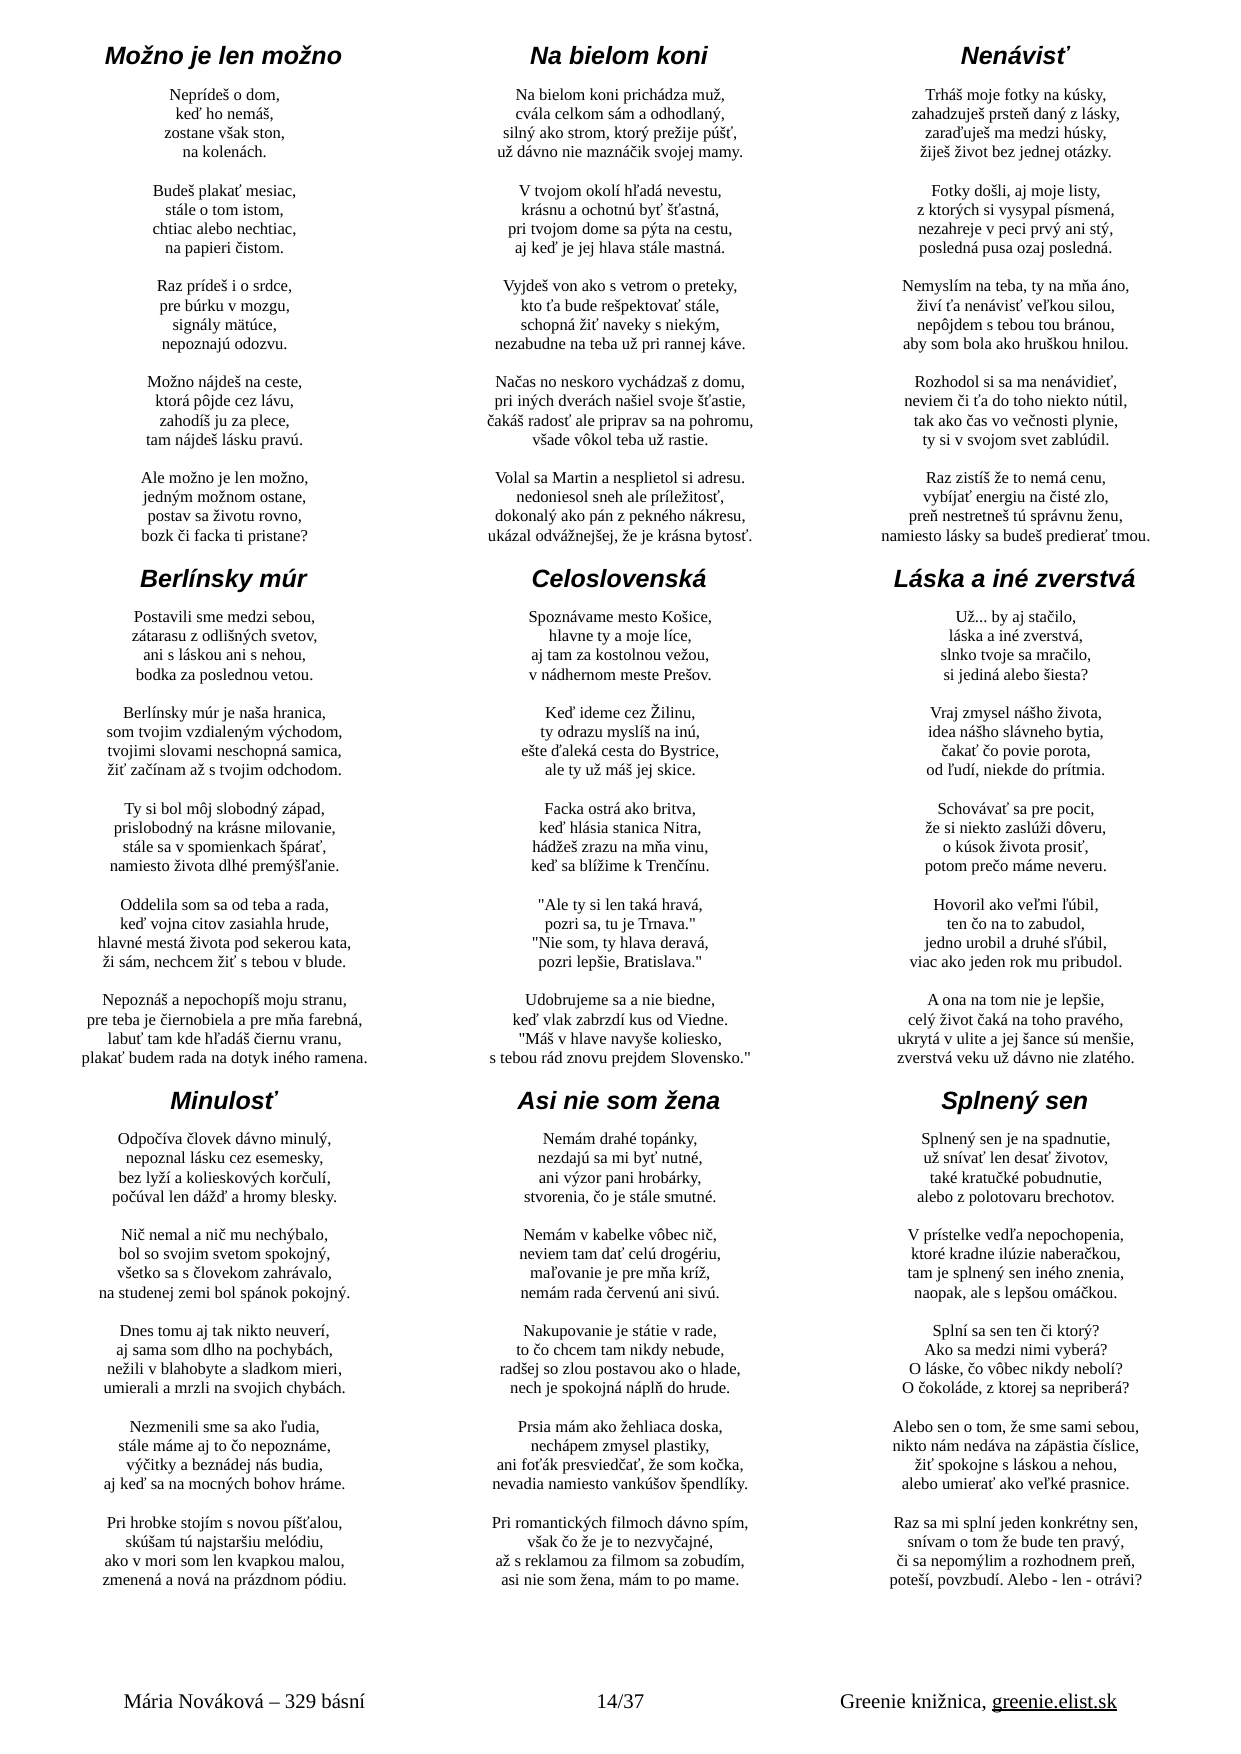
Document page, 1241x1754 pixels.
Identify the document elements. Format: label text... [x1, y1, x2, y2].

text nedoniesol sneh ale príležitosť, [437, 487, 803, 506]
text potom prečo máme neveru. [833, 856, 1199, 875]
text Už... by aj stačilo, [833, 607, 1199, 626]
text Volal sa Martin a nesplietol si adresu. [437, 468, 803, 487]
text žiješ život bez jednej otázky. [833, 142, 1199, 161]
text Nezmenili sme sa ako ľudia, [41, 1417, 408, 1436]
text Načas no neskoro vychádzaš z domu, [437, 372, 803, 391]
text viac ako jeden rok mu pribudol. [833, 952, 1199, 971]
text jedným možnom ostane, [41, 487, 408, 506]
text aby som bola ako hruškou hnilou. [833, 334, 1199, 353]
text aj tam za kostolnou vežou, [437, 645, 803, 664]
text však čo že je to nezvyčajné, [437, 1532, 803, 1551]
text preň nestretneš tú správnu ženu, [833, 506, 1199, 525]
text ukrytá v ulite a jej šance sú menšie, [833, 1028, 1199, 1048]
text láska a iné zverstvá, [833, 626, 1199, 645]
text všade vôkol teba už rastie. [437, 429, 803, 449]
text neviem či ťa do toho niekto nútil, [833, 391, 1199, 410]
text hlavné mestá života pod sekerou kata, [41, 933, 408, 952]
text od ľudí, niekde do prítmia. [833, 760, 1199, 779]
text pre búrku v mozgu, [41, 295, 408, 314]
text Ale možno je len možno, [41, 468, 408, 487]
text neviem tam dať celú drogériu, [437, 1244, 803, 1263]
text A ona na tom nie je lepšie, [833, 990, 1199, 1009]
text už dávno nie maznáčik svojej mamy. [437, 142, 803, 161]
text Fotky došli, aj moje listy, [833, 180, 1199, 199]
text Na bielom koni prichádza muž, [437, 84, 803, 104]
text nepôjdem s tebou tou bránou, [833, 314, 1199, 334]
subtitle Na bielom koni [437, 41, 803, 70]
text plakať budem rada na dotyk iného ramena. [41, 1048, 408, 1067]
text aj keď sa na mocných bohov hráme. [41, 1474, 408, 1493]
text Ako sa medzi nimi vyberá? [833, 1340, 1199, 1359]
text "Nie som, ty hlava deravá, [437, 933, 803, 952]
text také kratučké pobudnutie, [833, 1167, 1199, 1187]
text zaraďuješ ma medzi húsky, [833, 123, 1199, 142]
text pozri lepšie, Bratislava." [437, 952, 803, 971]
text Hovoril ako veľmi ľúbil, [833, 894, 1199, 913]
text zverstvá veku už dávno nie zlatého. [833, 1048, 1199, 1067]
text ani výzor pani hrobárky, [437, 1167, 803, 1187]
text nezabudne na teba už pri rannej káve. [437, 334, 803, 353]
text V prístelke vedľa nepochopenia, [833, 1225, 1199, 1244]
text nikto nám nedáva na zápästia číslice, [833, 1436, 1199, 1455]
text Pri romantických filmoch dávno spím, [437, 1512, 803, 1532]
text tvojimi slovami neschopná samica, [41, 741, 408, 760]
text Odpočíva človek dávno minulý, [41, 1129, 408, 1148]
text postav sa životu rovno, [41, 506, 408, 525]
text labuť tam kde hľadáš čiernu vranu, [41, 1028, 408, 1048]
text tam je splnený sen iného znenia, [833, 1263, 1199, 1282]
subtitle Splnený sen [833, 1086, 1199, 1115]
text snívam o tom že bude ten pravý, [833, 1532, 1199, 1551]
text "Ale ty si len taká hravá, [437, 894, 803, 913]
text že si niekto zaslúži dôveru, [833, 818, 1199, 837]
text alebo z polotovaru brechotov. [833, 1187, 1199, 1206]
text stvorenia, čo je stále smutné. [437, 1187, 803, 1206]
text stále máme aj to čo nepoznáme, [41, 1436, 408, 1455]
text Postavili sme medzi sebou, [41, 607, 408, 626]
text ukázal odvážnejšej, že je krásna bytosť. [437, 525, 803, 544]
subtitle Berlínsky múr [41, 564, 408, 592]
text nezdajú sa mi byť nutné, [437, 1148, 803, 1167]
text Rozhodol si sa ma nenávidieť, [833, 372, 1199, 391]
text keď vojna citov zasiahla hrude, [41, 913, 408, 933]
text ži sám, nechcem žiť s tebou v blude. [41, 952, 408, 971]
text v nádhernom meste Prešov. [437, 664, 803, 683]
text Neprídeš o dom, [41, 84, 408, 104]
text "Máš v hlave navyše koliesko, [437, 1028, 803, 1048]
text žiť začínam až s tvojim odchodom. [41, 760, 408, 779]
text poteší, povzbudí. Alebo - len - otrávi? [833, 1570, 1199, 1589]
text Oddelila som sa od teba a rada, [41, 894, 408, 913]
text Nemám drahé topánky, [437, 1129, 803, 1148]
text Keď ideme cez Žilinu, [437, 703, 803, 722]
text ktorá pôjde cez lávu, [41, 391, 408, 410]
text som tvojim vzdialeným východom, [41, 722, 408, 741]
text aj keď je jej hlava stále mastná. [437, 238, 803, 257]
text bol so svojim svetom spokojný, [41, 1244, 408, 1263]
text Spoznávame mesto Košice, [437, 607, 803, 626]
text zmenená a nová na prázdnom pódiu. [41, 1570, 408, 1589]
text počúval len dážď a hromy blesky. [41, 1187, 408, 1206]
text vybíjať energiu na čisté zlo, [833, 487, 1199, 506]
text čakáš radosť ale priprav sa na pohromu, [437, 410, 803, 429]
text celý život čaká na toho pravého, [833, 1009, 1199, 1028]
text jedno urobil a druhé sľúbil, [833, 933, 1199, 952]
text o kúsok života prosiť, [833, 837, 1199, 856]
text hádžeš zrazu na mňa vinu, [437, 837, 803, 856]
text bodka za poslednou vetou. [41, 664, 408, 683]
text Trháš moje fotky na kúsky, [833, 84, 1199, 104]
text maľovanie je pre mňa kríž, [437, 1263, 803, 1282]
text Prsia mám ako žehliaca doska, [437, 1417, 803, 1436]
text pri iných dverách našiel svoje šťastie, [437, 391, 803, 410]
text si jediná alebo šiesta? [833, 664, 1199, 683]
text s tebou rád znovu prejdem Slovensko." [437, 1048, 803, 1067]
text Schovávať sa pre pocit, [833, 798, 1199, 818]
text ale ty už máš jej skice. [437, 760, 803, 779]
text zostane však ston, [41, 123, 408, 142]
text Budeš plakať mesiac, [41, 180, 408, 199]
text chtiac alebo nechtiac, [41, 219, 408, 238]
subtitle Minulosť [41, 1086, 408, 1115]
text nepoznajú odozvu. [41, 334, 408, 353]
text ktoré kradne ilúzie naberačkou, [833, 1244, 1199, 1263]
text zátarasu z odlišných svetov, [41, 626, 408, 645]
text tak ako čas vo večnosti plynie, [833, 410, 1199, 429]
text ty si v svojom svet zablúdil. [833, 429, 1199, 449]
subtitle Asi nie som žena [437, 1086, 803, 1115]
text pri tvojom dome sa pýta na cestu, [437, 219, 803, 238]
text alebo umierať ako veľké prasnice. [833, 1474, 1199, 1493]
text zahodíš ju za plece, [41, 410, 408, 429]
text ako v mori som len kvapkou malou, [41, 1551, 408, 1570]
text nech je spokojná náplň do hrude. [437, 1378, 803, 1397]
text na kolenách. [41, 142, 408, 161]
text či sa nepomýlim a rozhodnem preň, [833, 1551, 1199, 1570]
text ani s láskou ani s nehou, [41, 645, 408, 664]
text všetko sa s človekom zahrávalo, [41, 1263, 408, 1282]
text Raz zistíš že to nemá cenu, [833, 468, 1199, 487]
text V tvojom okolí hľadá nevestu, [437, 180, 803, 199]
text Nemám v kabelke vôbec nič, [437, 1225, 803, 1244]
text naopak, ale s lepšou omáčkou. [833, 1282, 1199, 1302]
text pre teba je čiernobiela a pre mňa farebná, [41, 1009, 408, 1028]
text ani foťák presviedčať, že som kočka, [437, 1455, 803, 1474]
text Raz prídeš i o srdce, [41, 276, 408, 295]
text stále o tom istom, [41, 199, 408, 219]
text Berlínsky múr je naša hranica, [41, 703, 408, 722]
text z ktorých si vysypal písmená, [833, 199, 1199, 219]
text slnko tvoje sa mračilo, [833, 645, 1199, 664]
text hlavne ty a moje líce, [437, 626, 803, 645]
text Nič nemal a nič mu nechýbalo, [41, 1225, 408, 1244]
text dokonalý ako pán z pekného nákresu, [437, 506, 803, 525]
subtitle Možno je len možno [41, 41, 408, 70]
text O láske, čo vôbec nikdy nebolí? [833, 1359, 1199, 1378]
text už snívať len desať životov, [833, 1148, 1199, 1167]
text Dnes tomu aj tak nikto neuverí, [41, 1321, 408, 1340]
text kto ťa bude rešpektovať stále, [437, 295, 803, 314]
text Možno nájdeš na ceste, [41, 372, 408, 391]
text ešte ďaleká cesta do Bystrice, [437, 741, 803, 760]
text Ty si bol môj slobodný západ, [41, 798, 408, 818]
text skúšam tú najstaršiu melódiu, [41, 1532, 408, 1551]
subtitle Celoslovenská [437, 564, 803, 592]
text až s reklamou za filmom sa zobudím, [437, 1551, 803, 1570]
text tam nájdeš lásku pravú. [41, 429, 408, 449]
text Nemyslím na teba, ty na mňa áno, [833, 276, 1199, 295]
text nezahreje v peci prvý ani stý, [833, 219, 1199, 238]
text ten čo na to zabudol, [833, 913, 1199, 933]
text nevadia namiesto vankúšov špendlíky. [437, 1474, 803, 1493]
text nechápem zmysel plastiky, [437, 1436, 803, 1455]
text prislobodný na krásne milovanie, [41, 818, 408, 837]
text krásnu a ochotnú byť šťastná, [437, 199, 803, 219]
text Vyjdeš von ako s vetrom o preteky, [437, 276, 803, 295]
text bez lyží a kolieskových korčulí, [41, 1167, 408, 1187]
text asi nie som žena, mám to po mame. [437, 1570, 803, 1589]
text posledná pusa ozaj posledná. [833, 238, 1199, 257]
subtitle Nenávisť [833, 41, 1199, 70]
text nemám rada červenú ani sivú. [437, 1282, 803, 1302]
text Pri hrobke stojím s novou píšťalou, [41, 1512, 408, 1532]
text Nepoznáš a nepochopíš moju stranu, [41, 990, 408, 1009]
text bozk či facka ti pristane? [41, 525, 408, 544]
text schopná žiť naveky s niekým, [437, 314, 803, 334]
text čakať čo povie porota, [833, 741, 1199, 760]
text signály mätúce, [41, 314, 408, 334]
text nepoznal lásku cez esemesky, [41, 1148, 408, 1167]
text Nakupovanie je státie v rade, [437, 1321, 803, 1340]
text silný ako strom, ktorý prežije púšť, [437, 123, 803, 142]
text zahadzuješ prsteň daný z lásky, [833, 104, 1199, 123]
text keď hlásia stanica Nitra, [437, 818, 803, 837]
text nežili v blahobyte a sladkom mieri, [41, 1359, 408, 1378]
text O čokoláde, z ktorej sa nepriberá? [833, 1378, 1199, 1397]
text Splnený sen je na spadnutie, [833, 1129, 1199, 1148]
text Udobrujeme sa a nie biedne, [437, 990, 803, 1009]
subtitle Láska a iné zverstvá [833, 564, 1199, 592]
text keď vlak zabrzdí kus od Viedne. [437, 1009, 803, 1028]
text umierali a mrzli na svojich chybách. [41, 1378, 408, 1397]
text ty odrazu myslíš na inú, [437, 722, 803, 741]
text radšej so zlou postavou ako o hlade, [437, 1359, 803, 1378]
text Raz sa mi splní jeden konkrétny sen, [833, 1512, 1199, 1532]
text na studenej zemi bol spánok pokojný. [41, 1282, 408, 1302]
text na papieri čistom. [41, 238, 408, 257]
text aj sama som dlho na pochybách, [41, 1340, 408, 1359]
text výčitky a beznádej nás budia, [41, 1455, 408, 1474]
text Splní sa sen ten či ktorý? [833, 1321, 1199, 1340]
text to čo chcem tam nikdy nebude, [437, 1340, 803, 1359]
text pozri sa, tu je Trnava." [437, 913, 803, 933]
text keď sa blížime k Trenčínu. [437, 856, 803, 875]
text Facka ostrá ako britva, [437, 798, 803, 818]
text keď ho nemáš, [41, 104, 408, 123]
text stále sa v spomienkach špárať, [41, 837, 408, 856]
text idea nášho slávneho bytia, [833, 722, 1199, 741]
text Alebo sen o tom, že sme sami sebou, [833, 1417, 1199, 1436]
text namiesto lásky sa budeš predierať tmou. [833, 525, 1199, 544]
text Vraj zmysel nášho života, [833, 703, 1199, 722]
text cvála celkom sám a odhodlaný, [437, 104, 803, 123]
text žiť spokojne s láskou a nehou, [833, 1455, 1199, 1474]
text namiesto života dlhé premýšľanie. [41, 856, 408, 875]
text živí ťa nenávisť veľkou silou, [833, 295, 1199, 314]
